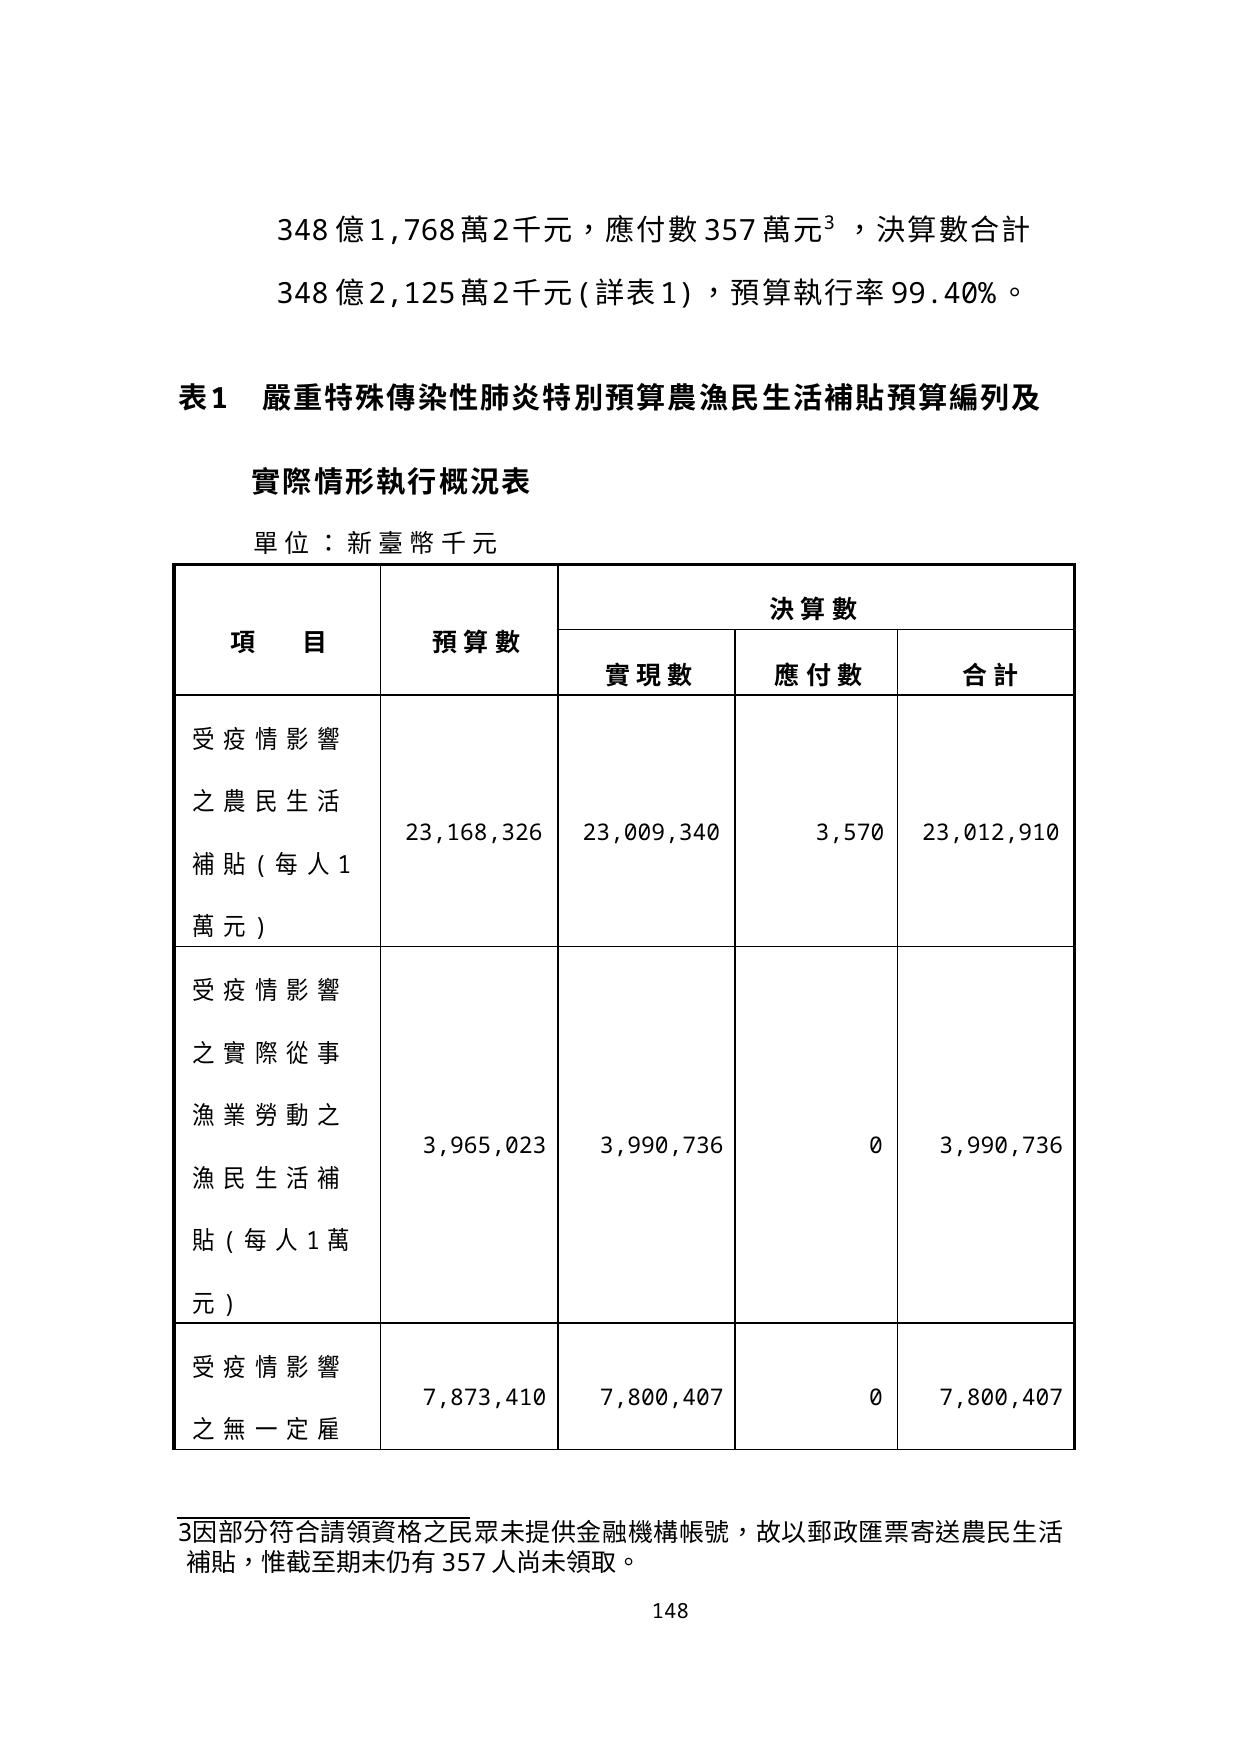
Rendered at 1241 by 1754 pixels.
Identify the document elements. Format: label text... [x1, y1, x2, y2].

table_cell 合計 [898, 630, 1073, 694]
table_cell 實現數 [559, 630, 734, 694]
table_cell 7,800,407 [559, 1324, 734, 1449]
table_header 決算數 [559, 566, 1073, 628]
table_cell 0 [736, 947, 897, 1322]
table_cell 3,990,736 [559, 947, 734, 1322]
text 表1 嚴重特殊傳染性肺炎特別預算農漁民生活補貼預算編列及實際情形執行概況表 單位：新臺幣千元 [163, 313, 1063, 563]
table_cell 受疫情影響之農民生活補貼(每人1萬元) [176, 696, 380, 946]
table_cell 受疫情影響之實際從事漁業勞動之漁民生活補貼(每人1萬元) [176, 947, 380, 1322]
table_cell 7,873,410 [381, 1324, 557, 1449]
table_cell 應付數 [736, 630, 897, 694]
table_cell 23,012,910 [898, 696, 1073, 946]
table_cell 3,965,023 [381, 947, 557, 1322]
text 因部分符合請領資格之民眾未提供金融機構帳號，故以郵政匯票寄送農民生活補貼，惟截至期末仍有357人尚未領取。 [177, 1518, 1063, 1577]
table_cell 0 [736, 1324, 897, 1449]
table_cell 23,009,340 [559, 696, 734, 946]
text 348億1,768萬2千元，應付數357萬元，決算數合計348億2,125萬2千元(詳表1)，預算執行率99.40%。 [266, 177, 1063, 302]
table_header 預算數 [381, 566, 557, 694]
table_cell 3,570 [736, 696, 897, 946]
table_cell 受疫情影響之無一定雇 [176, 1324, 380, 1449]
table_header 項 目 [176, 566, 380, 694]
table_cell 23,168,326 [381, 696, 557, 946]
table_cell 7,800,407 [898, 1324, 1073, 1449]
table_cell 3,990,736 [898, 947, 1073, 1322]
